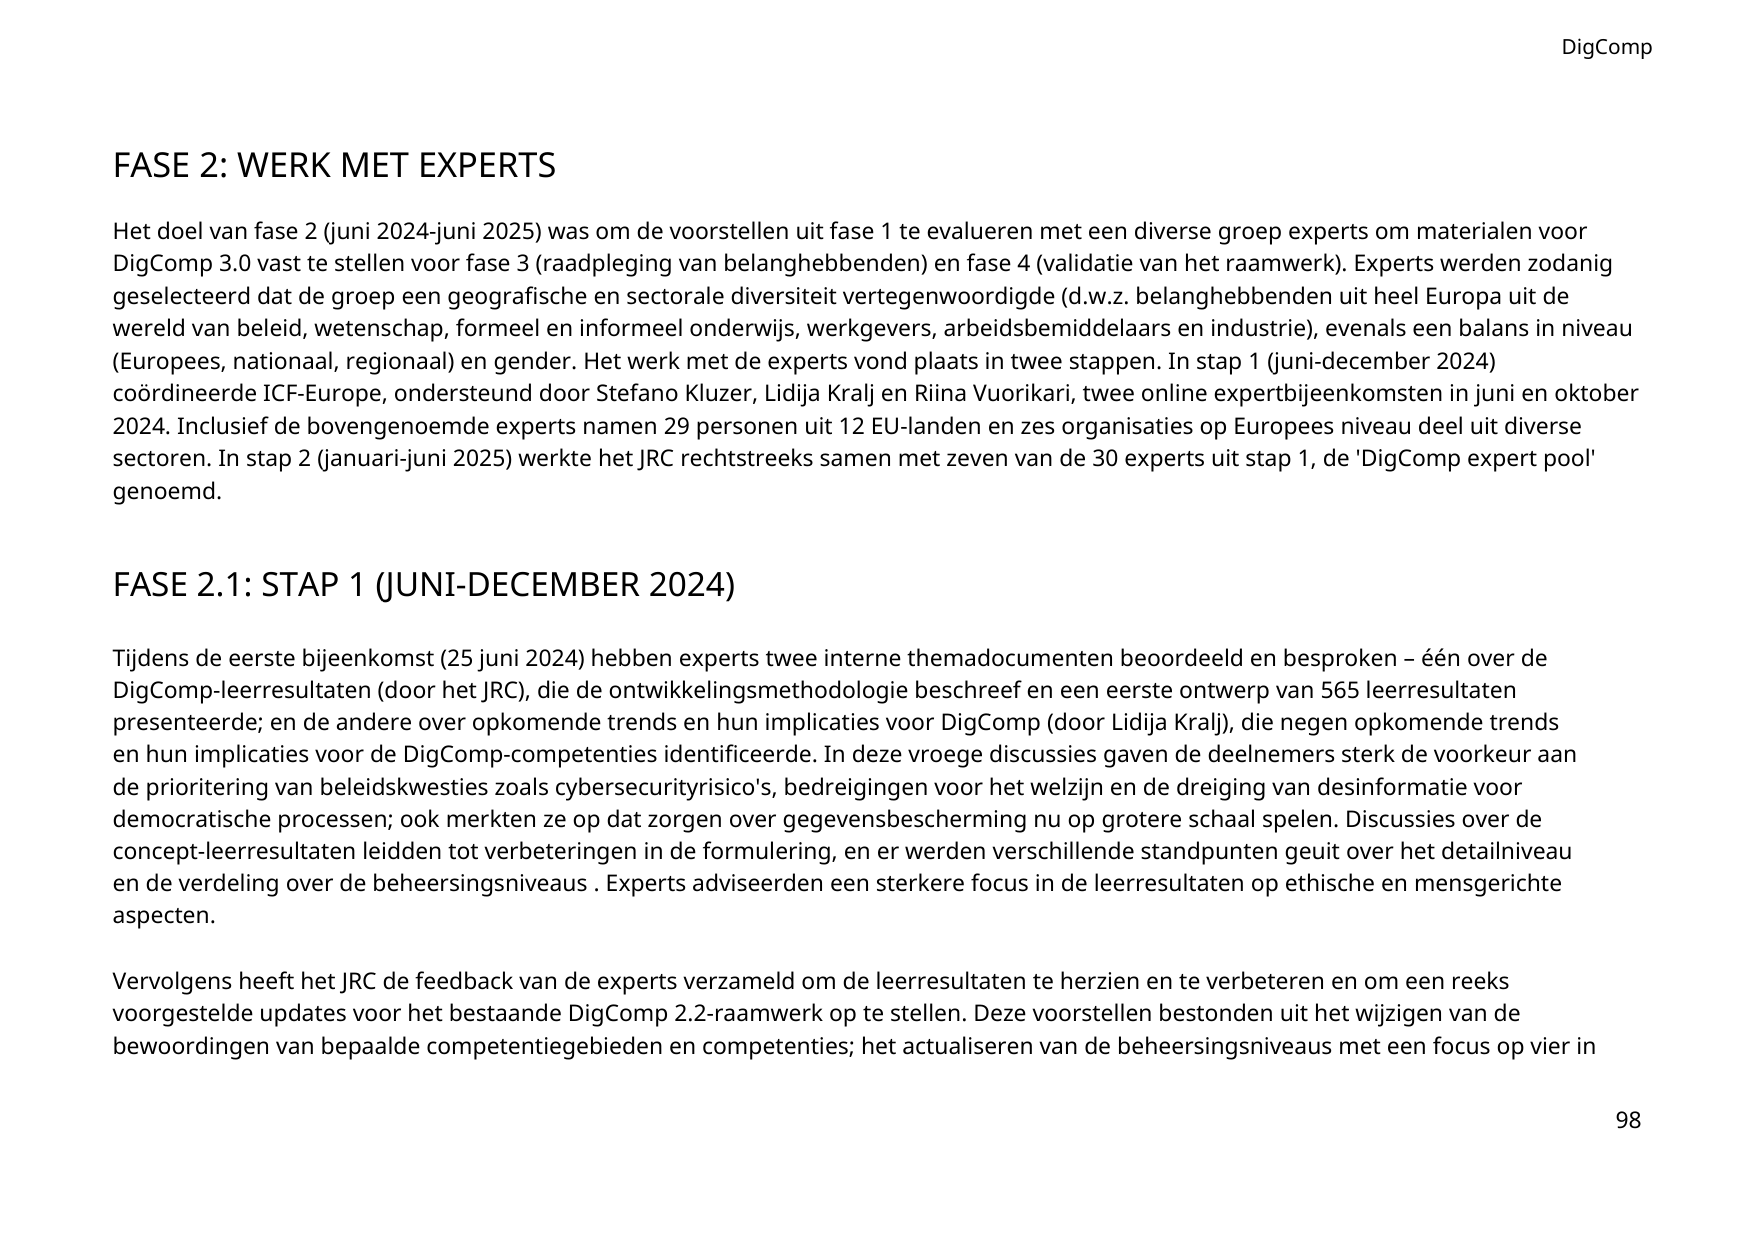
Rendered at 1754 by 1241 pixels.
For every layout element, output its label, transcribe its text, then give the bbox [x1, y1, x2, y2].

text Tijdens de eerste bijeenkomst (25 juni 2024) hebben experts twee interne themadocumenten beoordeeld en besproken – één over de DigComp-leerresultaten (door het JRC), die de ontwikkelingsmethodologie beschreef en een eerste ontwerp van 565 leerresultaten presenteerde; en de andere over opkomende trends en hun implicaties voor DigComp (door Lidija Kralj), die negen opkomende trends en hun implicaties voor de DigComp-competenties identificeerde. In deze vroege discussies gaven de deelnemers sterk de voorkeur aan de prioritering van beleidskwesties zoals cybersecurityrisico's, bedreigingen voor het welzijn en de dreiging van desinformatie voor democratische processen; ook merkten ze op dat zorgen over gegevensbescherming nu op grotere schaal spelen. Discussies over de concept-leerresultaten leidden tot verbeteringen in de formulering, en er werden verschillende standpunten geuit over het detailniveau en de verdeling over de beheersingsniveaus . Experts adviseerden een sterkere focus in de leerresultaten op ethische en mensgerichte aspecten. [112, 642, 1579, 930]
text Vervolgens heeft het JRC de feedback van de experts verzameld om de leerresultaten te herzien en te verbeteren en om een reeks voorgestelde updates voor het bestaande DigComp 2.2-raamwerk op te stellen. Deze voorstellen bestonden uit het wijzigen van de bewoordingen van bepaalde competentiegebieden en competenties; het actualiseren van de beheersingsniveaus met een focus op vier in [112, 965, 1641, 1061]
subtitle FASE 2.1: STAP 1 (JUNI-DECEMBER 2024) [112, 561, 1641, 606]
subtitle FASE 2: WERK MET EXPERTS [112, 150, 1641, 184]
text Het doel van fase 2 (juni 2024-juni 2025) was om de voorstellen uit fase 1 te evalueren met een diverse groep experts om materialen voor DigComp 3.0 vast te stellen voor fase 3 (raadpleging van belanghebbenden) en fase 4 (validatie van het raamwerk). Experts werden zodanig geselecteerd dat de groep een geografische en sectorale diversiteit vertegenwoordigde (d.w.z. belanghebbenden uit heel Europa uit de wereld van beleid, wetenschap, formeel en informeel onderwijs, werkgevers, arbeidsbemiddelaars en industrie), evenals een balans in niveau (Europees, nationaal, regionaal) en gender. Het werk met de experts vond plaats in twee stappen. In stap 1 (juni-december 2024) coördineerde ICF-Europe, ondersteund door Stefano Kluzer, Lidija Kralj en Riina Vuorikari, twee online expertbijeenkomsten in juni en oktober 2024. Inclusief de bovengenoemde experts namen 29 personen uit 12 EU-landen en zes organisaties op Europees niveau deel uit diverse sectoren. In stap 2 (januari-juni 2025) werkte het JRC rechtstreeks samen met zeven van de 30 experts uit stap 1, de 'DigComp expert pool' genoemd. [112, 214, 1640, 506]
